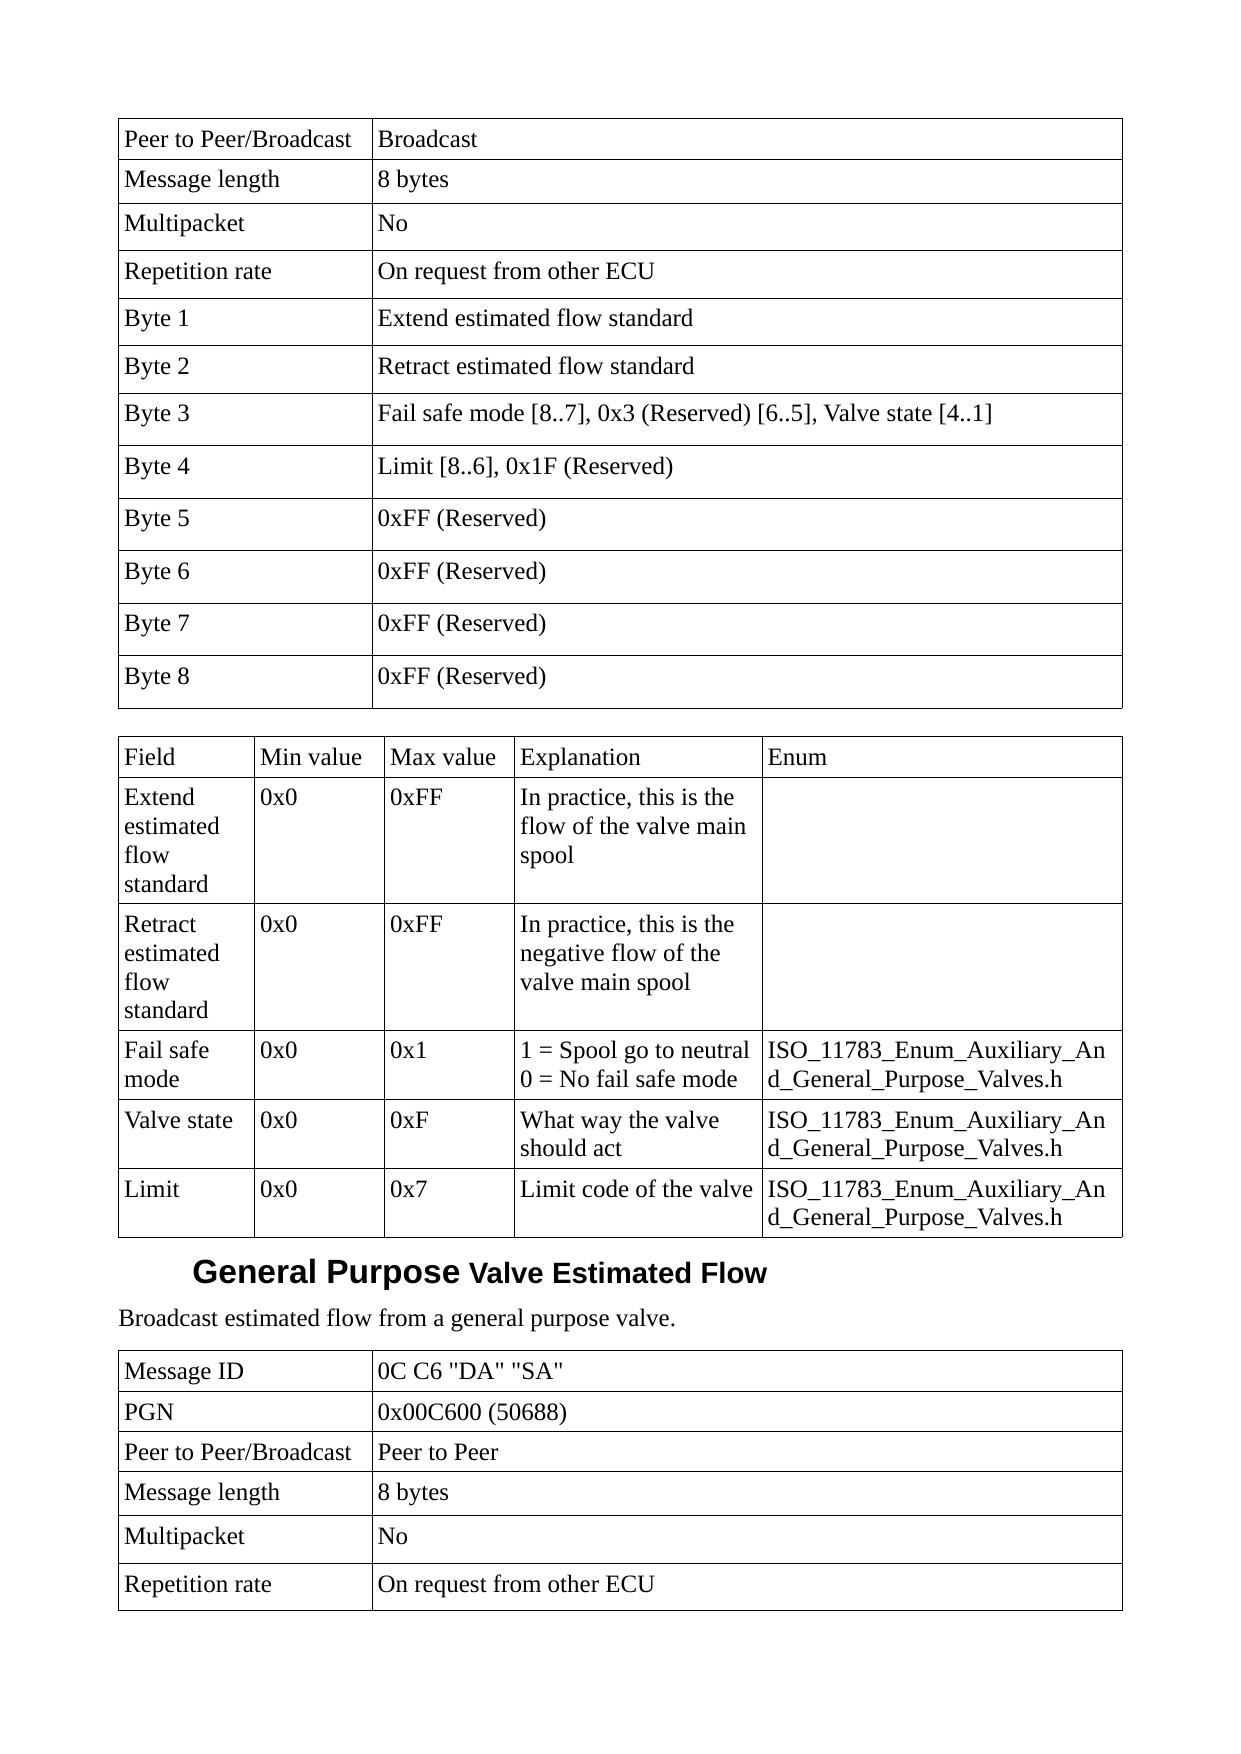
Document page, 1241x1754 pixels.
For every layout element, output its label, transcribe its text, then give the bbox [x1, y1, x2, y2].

table_header Min value [255, 737, 384, 777]
table_cell Broadcast [373, 119, 1122, 158]
table_cell Byte 7 [119, 604, 372, 655]
table_cell Extend estimated flow standard [119, 778, 254, 903]
table_cell PGN [119, 1392, 372, 1431]
table_cell 8 bytes [373, 160, 1122, 202]
table_cell Retract estimated flow standard [373, 346, 1122, 392]
table_header Field [119, 737, 254, 777]
table_cell 0xFF (Reserved) [373, 604, 1122, 655]
table_cell Extend estimated flow standard [373, 299, 1122, 345]
table_cell Multipacket [119, 1516, 372, 1563]
table_cell Limit [119, 1169, 254, 1237]
table_cell Peer to Peer/Broadcast [119, 1432, 372, 1471]
table_header 0C C6 "DA" "SA" [373, 1351, 1122, 1391]
table_cell 0x0 [255, 1169, 384, 1237]
table_cell Byte 5 [119, 499, 372, 550]
table_cell 0x0 [255, 778, 384, 903]
table_cell Limit code of the valve [515, 1169, 762, 1237]
table_cell Repetition rate [119, 1564, 372, 1610]
table_cell 0xFF [385, 904, 514, 1030]
table_cell Byte 4 [119, 446, 372, 497]
table_cell 0xFF (Reserved) [373, 551, 1122, 602]
table_cell Fail safe mode [8..7], 0x3 (Reserved) [6..5], Valve state [4..1] [373, 394, 1122, 445]
table_cell Fail safe mode [119, 1031, 254, 1099]
text Broadcast estimated flow from a general purpose valve. [118, 1303, 1122, 1332]
table_cell 1 = Spool go to neutral 0 = No fail safe mode [515, 1031, 762, 1099]
table_cell Valve state [119, 1100, 254, 1168]
table_cell ISO_11783_Enum_Auxiliary_And_General_Purpose_Valves.h [763, 1031, 1122, 1099]
table_cell Byte 1 [119, 299, 372, 345]
table_cell [763, 904, 1122, 1030]
table_cell 0x1 [385, 1031, 514, 1099]
table_cell 0x0 [255, 1031, 384, 1099]
table_cell Byte 6 [119, 551, 372, 602]
table_cell 8 bytes [373, 1472, 1122, 1515]
table_cell 0x7 [385, 1169, 514, 1237]
table_cell Repetition rate [119, 251, 372, 297]
table_cell 0x0 [255, 904, 384, 1030]
table_cell Multipacket [119, 204, 372, 250]
table_cell In practice, this is the flow of the valve main spool [515, 778, 762, 903]
table_header Max value [385, 737, 514, 777]
table_cell Byte 8 [119, 656, 372, 707]
table_cell 0xFF [385, 778, 514, 903]
table_cell Message length [119, 1472, 372, 1515]
table_cell [763, 778, 1122, 903]
table_cell Retract estimated flow standard [119, 904, 254, 1030]
table_cell Byte 2 [119, 346, 372, 392]
table_cell ISO_11783_Enum_Auxiliary_And_General_Purpose_Valves.h [763, 1169, 1122, 1237]
table_cell Peer to Peer/Broadcast [119, 119, 372, 158]
table_cell ISO_11783_Enum_Auxiliary_And_General_Purpose_Valves.h [763, 1100, 1122, 1168]
table_header Message ID [119, 1351, 372, 1391]
subtitle General Purpose Valve Estimated Flow [118, 1252, 1122, 1290]
table_cell What way the valve should act [515, 1100, 762, 1168]
table_cell Peer to Peer [373, 1432, 1122, 1471]
table_cell Byte 3 [119, 394, 372, 445]
table_cell On request from other ECU [373, 251, 1122, 297]
table_cell 0x00C600 (50688) [373, 1392, 1122, 1431]
table_header Enum [763, 737, 1122, 777]
table_cell No [373, 1516, 1122, 1563]
table_cell 0xF [385, 1100, 514, 1168]
table_cell No [373, 204, 1122, 250]
table_header Explanation [515, 737, 762, 777]
table_cell Message length [119, 160, 372, 202]
table_cell Limit [8..6], 0x1F (Reserved) [373, 446, 1122, 497]
table_cell In practice, this is the negative flow of the valve main spool [515, 904, 762, 1030]
table_cell 0x0 [255, 1100, 384, 1168]
table_cell 0xFF (Reserved) [373, 499, 1122, 550]
table_cell On request from other ECU [373, 1564, 1122, 1610]
table_cell 0xFF (Reserved) [373, 656, 1122, 707]
